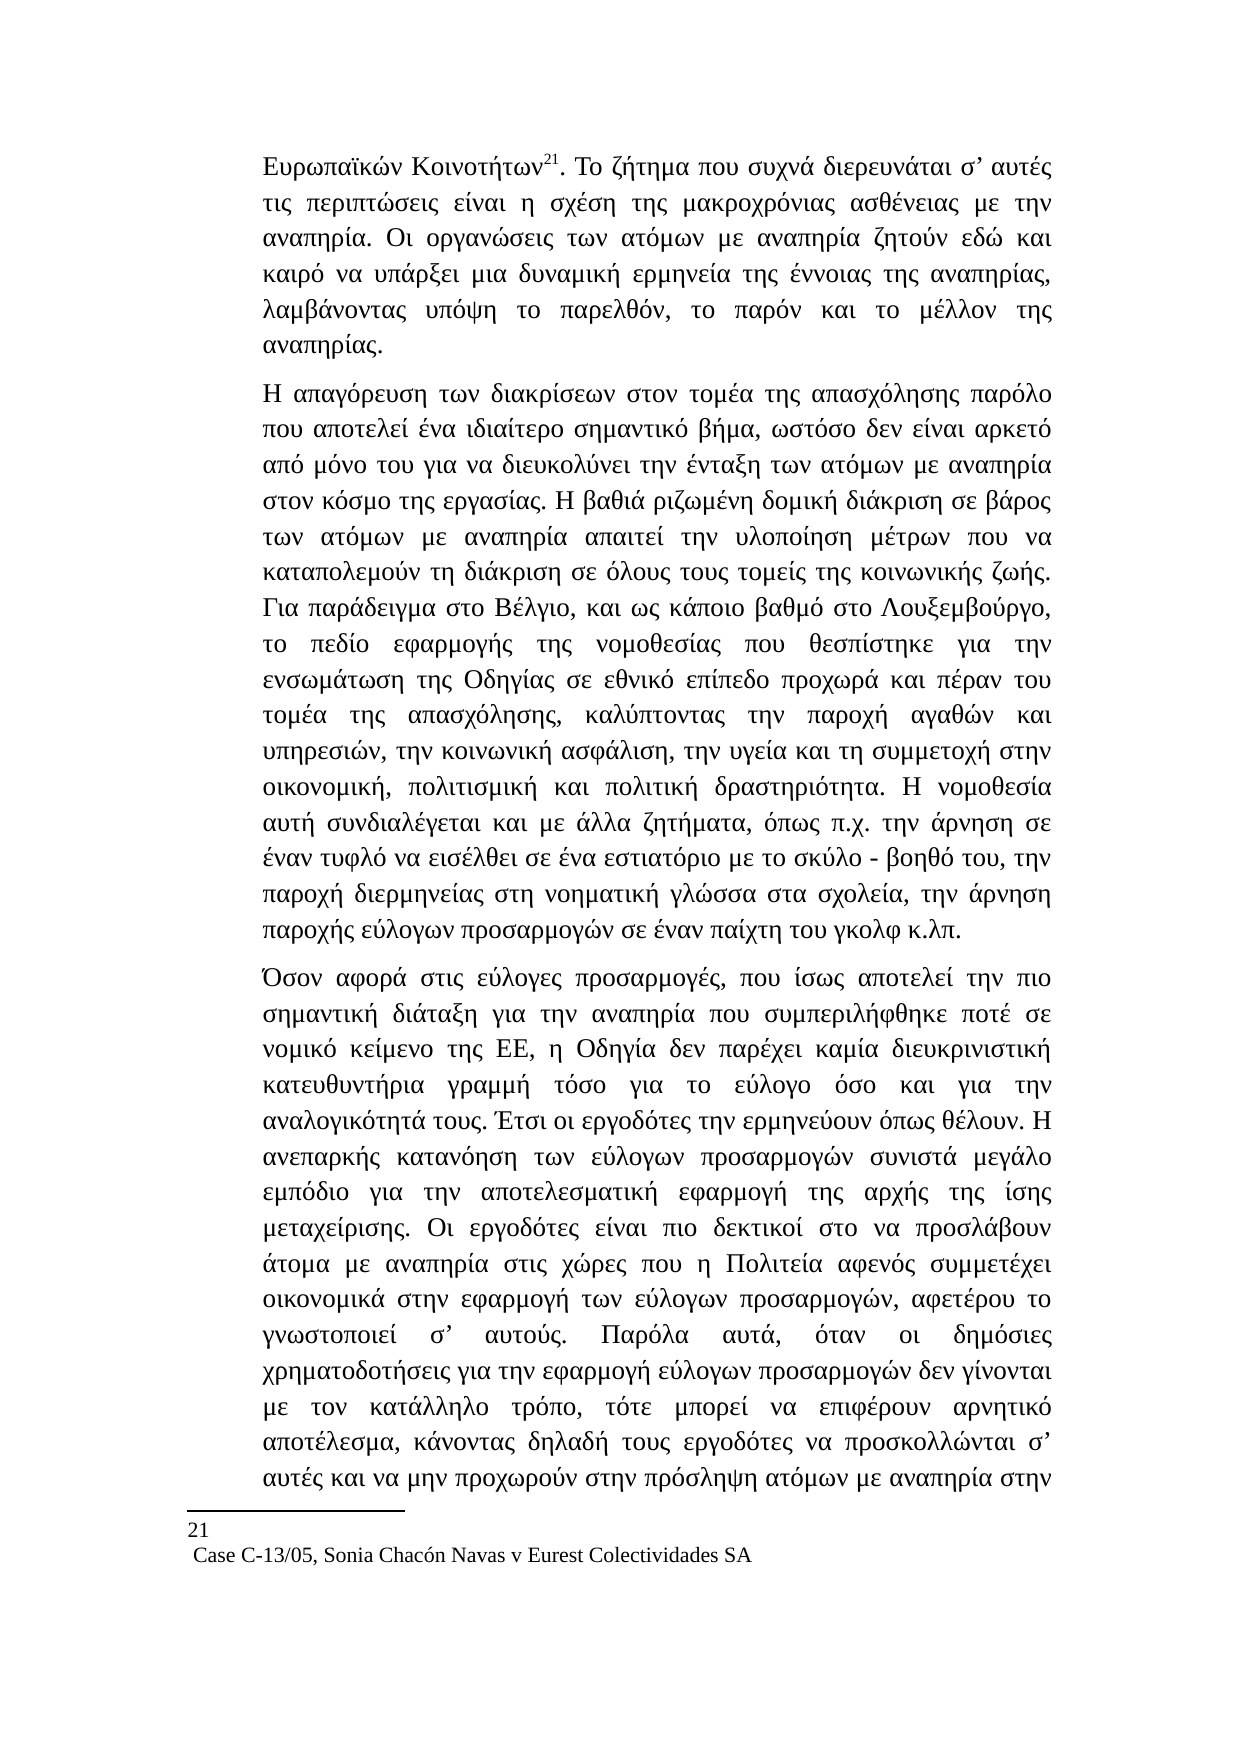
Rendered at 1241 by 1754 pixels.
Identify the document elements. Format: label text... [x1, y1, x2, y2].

text Η απαγόρευση των διακρίσεων στον τομέα της απασχόλησης παρόλο που αποτελεί ένα ιδιαίτερο σημαντικό βήμα, ωστόσο δεν είναι αρκετό από μόνο του για να διευκολύνει την ένταξη των ατόμων με αναπηρία στον κόσμο της εργασίας. Η βαθιά ριζωμένη δομική διάκριση σε βάρος των ατόμων με αναπηρία απαιτεί την υλοποίηση μέτρων που να καταπολεμούν τη διάκριση σε όλους τους τομείς της κοινωνικής ζωής. Για παράδειγμα στο Βέλγιο, και ως κάποιο βαθμό στο Λουξεμβούργο, το πεδίο εφαρμογής της νομοθεσίας που θεσπίστηκε για την ενσωμάτωση της Οδηγίας σε εθνικό επίπεδο προχωρά και πέραν του τομέα της απασχόλησης, καλύπτοντας την παροχή αγαθών και υπηρεσιών, την κοινωνική ασφάλιση, την υγεία και τη συμμετοχή στην οικονομική, πολιτισμική και πολιτική δραστηριότητα. Η νομοθεσία αυτή συνδιαλέγεται και με άλλα ζητήματα, όπως π.χ. την άρνηση σε έναν τυφλό να εισέλθει σε ένα εστιατόριο με το σκύλο - βοηθό του, την παροχή διερμηνείας στη νοηματική γλώσσα στα σχολεία, την άρνηση παροχής εύλογων προσαρμογών σε έναν παίχτη του γκολφ κ.λπ. [262, 377, 1053, 944]
text Ευρωπαϊκών Κοινοτήτων. Το ζήτημα που συχνά διερευνάται σ’ αυτές τις περιπτώσεις είναι η σχέση της μακροχρόνιας ασθένειας με την αναπηρία. Οι οργανώσεις των ατόμων με αναπηρία ζητούν εδώ και καιρό να υπάρξει μια δυναμική ερμηνεία της έννοιας της αναπηρίας, λαμβάνοντας υπόψη το παρελθόν, το παρόν και το μέλλον της αναπηρίας. [262, 150, 1053, 360]
text Όσον αφορά στις εύλογες προσαρμογές, που ίσως αποτελεί την πιο σημαντική διάταξη για την αναπηρία που συμπεριλήφθηκε ποτέ σε νομικό κείμενο της ΕΕ, η Οδηγία δεν παρέχει καμία διευκρινιστική κατευθυντήρια γραμμή τόσο για το εύλογο όσο και για την αναλογικότητά τους. Έτσι οι εργοδότες την ερμηνεύουν όπως θέλουν. Η ανεπαρκής κατανόηση των εύλογων προσαρμογών συνιστά μεγάλο εμπόδιο για την αποτελεσματική εφαρμογή της αρχής της ίσης μεταχείρισης. Οι εργοδότες είναι πιο δεκτικοί στο να προσλάβουν άτομα με αναπηρία στις χώρες που η Πολιτεία αφενός συμμετέχει οικονομικά στην εφαρμογή των εύλογων προσαρμογών, αφετέρου το γνωστοποιεί σ’ αυτούς. Παρόλα αυτά, όταν οι δημόσιες χρηματοδοτήσεις για την εφαρμογή εύλογων προσαρμογών δεν γίνονται με τον κατάλληλο τρόπο, τότε μπορεί να επιφέρουν αρνητικό αποτέλεσμα, κάνοντας δηλαδή τους εργοδότες να προσκολλώνται σ’ αυτές και να μην προχωρούν στην πρόσληψη ατόμων με αναπηρία στην [262, 961, 1053, 1492]
text Case C-13/05, Sonia Chacón Navas v Eurest Colectividades SA [187, 1517, 1053, 1567]
